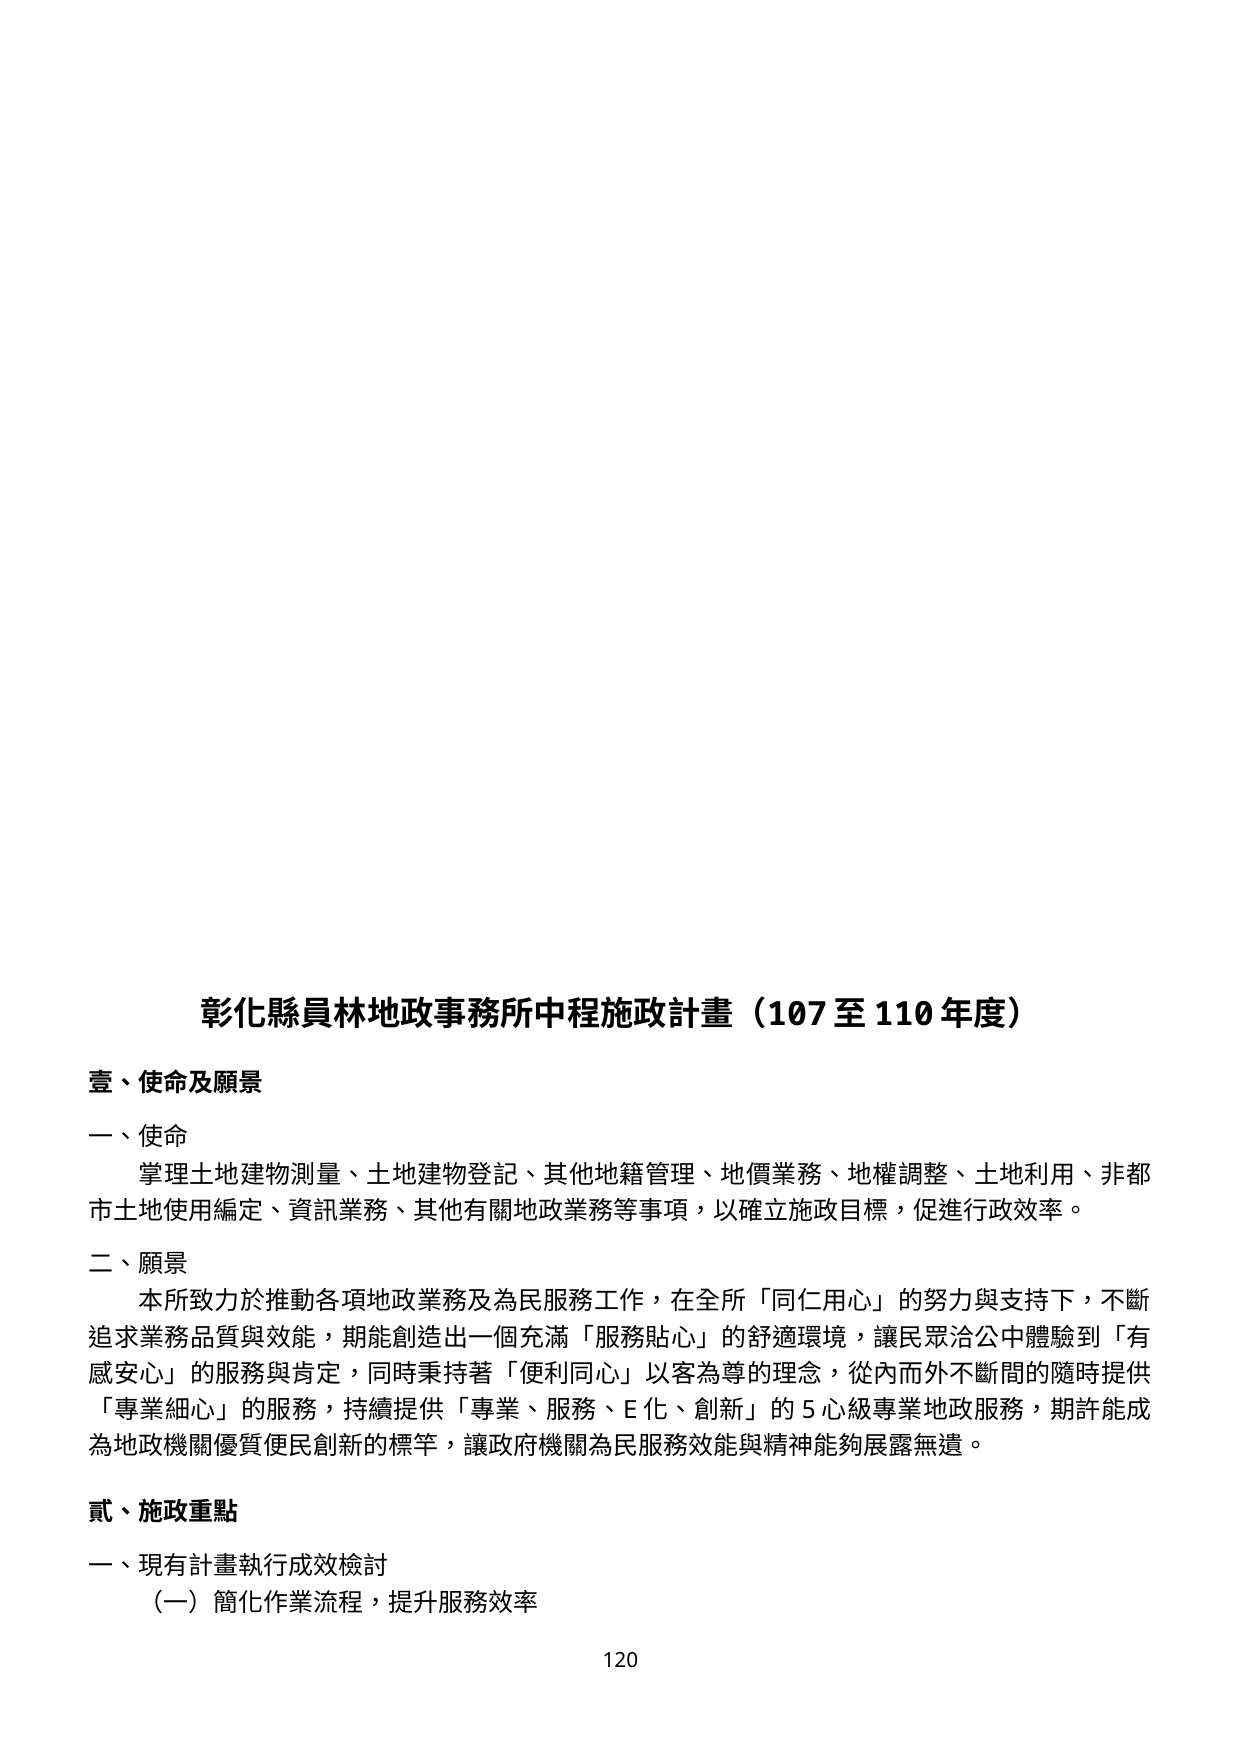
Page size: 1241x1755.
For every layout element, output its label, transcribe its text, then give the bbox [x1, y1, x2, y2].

text 掌理土地建物測量、土地建物登記、其他地籍管理、地價業務、地權調整、土地利用、非都市土地使用編定、資訊業務、其他有關地政業務等事項，以確立施政目標，促進行政效率。 [89, 1154, 1152, 1227]
text 壹、使命及願景 [89, 1058, 1152, 1100]
text 貳、施政重點 [89, 1487, 1152, 1529]
text 彰化縣員林地政事務所中程施政計畫（107至110年度） [89, 992, 1152, 1033]
text （一）簡化作業流程，提升服務效率 [139, 1583, 1152, 1619]
text 一、現有計畫執行成效檢討 [89, 1541, 1152, 1583]
text 本所致力於推動各項地政業務及為民服務工作，在全所「同仁用心」的努力與支持下，不斷追求業務品質與效能，期能創造出一個充滿「服務貼心」的舒適環境，讓民眾洽公中體驗到「有感安心」的服務與肯定，同時秉持著「便利同心」以客為尊的理念，從內而外不斷間的隨時提供「專業細心」的服務，持續提供「專業、服務、E化、創新」的5心級專業地政服務，期許能成為地政機關優質便民創新的標竿，讓政府機關為民服務效能與精神能夠展露無遺。 [89, 1281, 1152, 1462]
text 一、使命 [89, 1112, 1152, 1154]
text 二、願景 [89, 1239, 1152, 1281]
